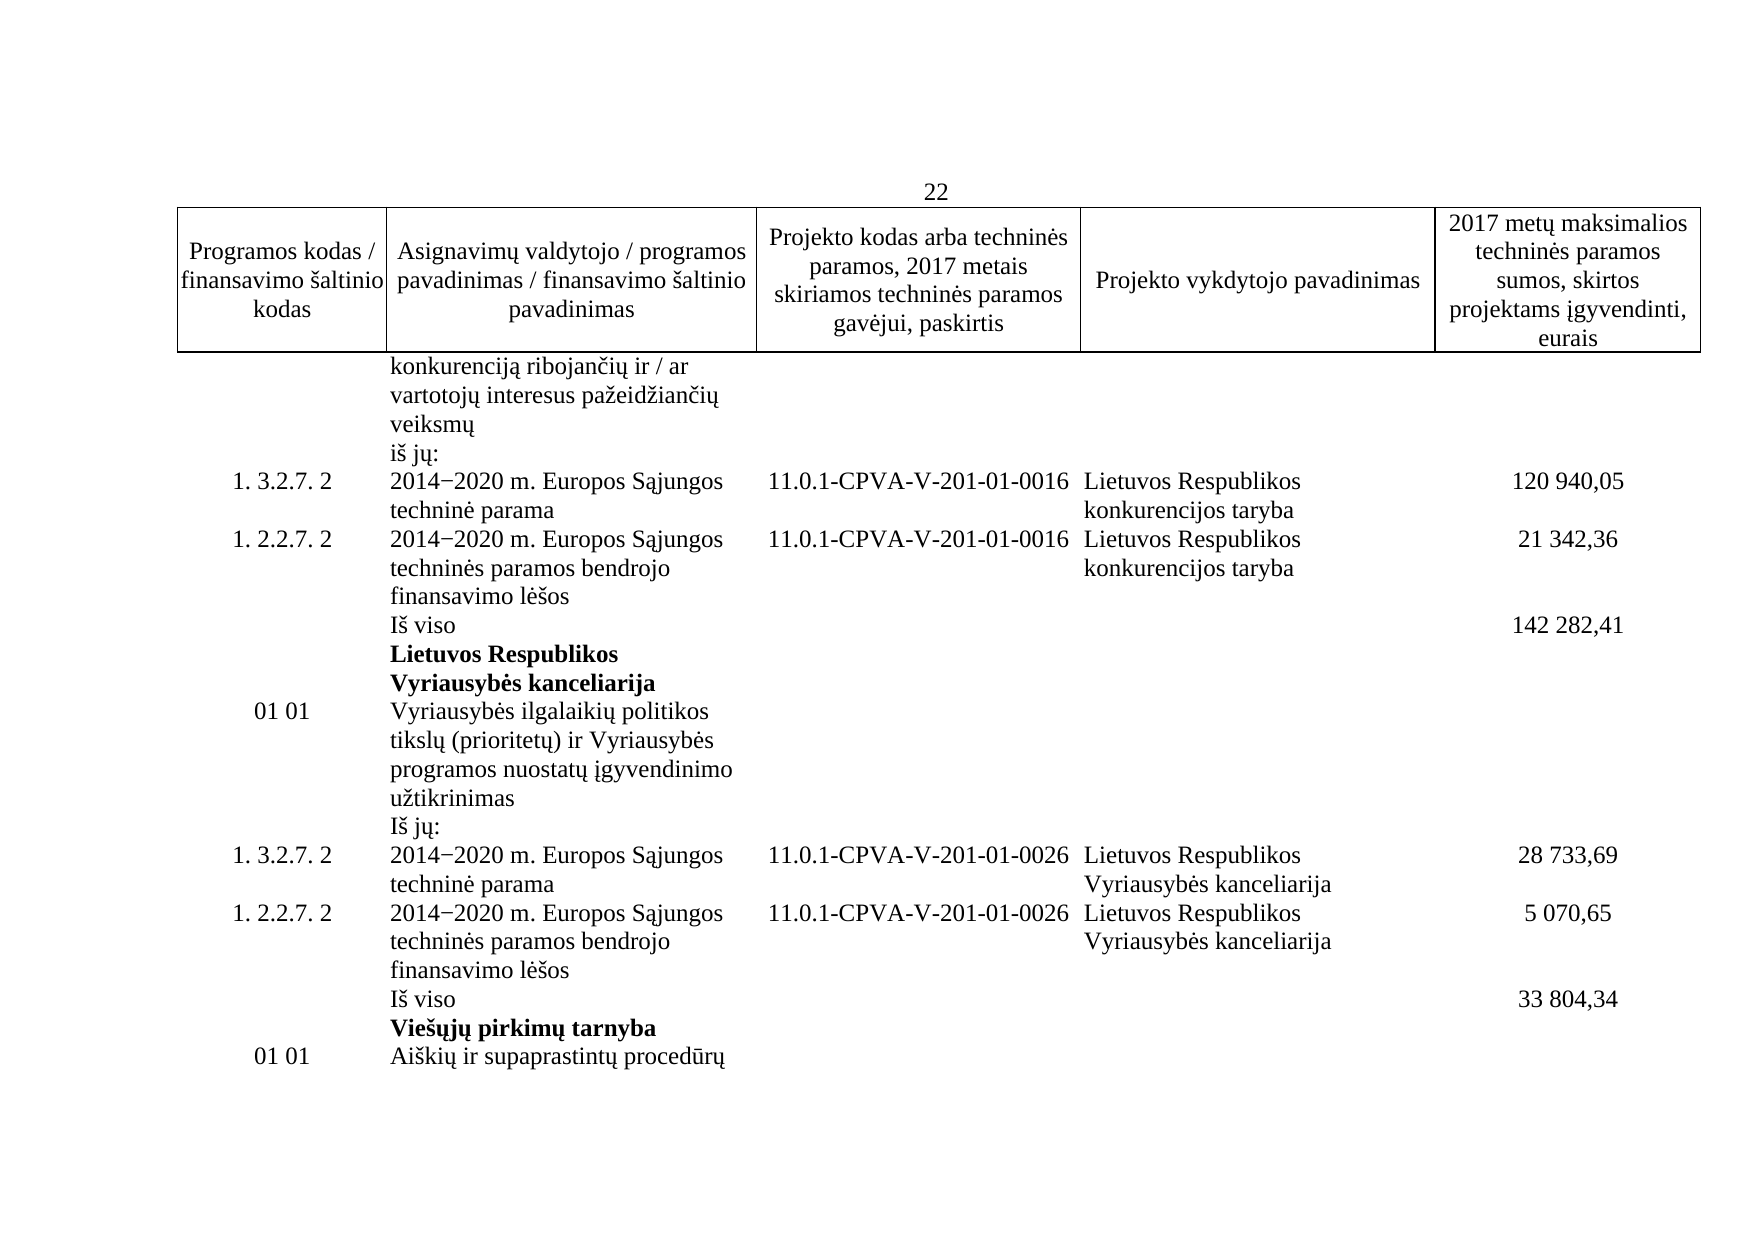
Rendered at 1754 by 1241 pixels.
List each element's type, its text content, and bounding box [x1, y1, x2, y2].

table_cell [1081, 438, 1435, 466]
table_cell [1435, 353, 1701, 438]
table_cell [177, 984, 387, 1013]
table_cell 5 070,65 [1435, 898, 1701, 984]
table_cell [1081, 353, 1435, 438]
table_cell 01 01 [177, 1041, 387, 1070]
table_cell Iš jų: [387, 811, 756, 840]
table_cell [1435, 1041, 1701, 1070]
table_cell [1435, 438, 1701, 466]
table_cell [177, 438, 387, 466]
table_cell 2014−2020 m. Europos Sąjungos techninės paramos bendrojo finansavimo lėšos [387, 524, 756, 610]
table_cell 11.0.1-CPVA-V-201-01-0026 [756, 898, 1081, 984]
table_cell 2014−2020 m. Europos Sąjungos techninė parama [387, 466, 756, 524]
table_cell 1. 3.2.7. 2 [177, 840, 387, 898]
table_cell Lietuvos Respublikos Vyriausybės kanceliarija [1081, 898, 1435, 984]
table_cell [756, 696, 1081, 811]
table_cell [1081, 811, 1435, 840]
table_cell Viešųjų pirkimų tarnyba [387, 1013, 756, 1041]
table_cell Lietuvos Respublikos konkurencijos taryba [1081, 524, 1435, 610]
table_cell [177, 811, 387, 840]
table_cell [177, 1013, 387, 1041]
table_cell 11.0.1-CPVA-V-201-01-0016 [756, 524, 1081, 610]
table_header 2017 metų maksimalios techninės paramos sumos, skirtos projektams įgyvendinti, eurais [1436, 208, 1700, 351]
table_cell [177, 353, 387, 438]
table_cell [1435, 639, 1701, 696]
table_cell [1081, 610, 1435, 639]
table_cell [1435, 811, 1701, 840]
table_cell konkurenciją ribojančių ir / ar vartotojų interesus pažeidžiančių veiksmų [387, 353, 756, 438]
table_cell [756, 1041, 1081, 1070]
table_header Projekto kodas arba techninės paramos, 2017 metais skiriamos techninės paramos gavėjui, paskirtis [757, 208, 1080, 351]
table_cell iš jų: [387, 438, 756, 466]
table_cell 33 804,34 [1435, 984, 1701, 1013]
table_cell [756, 438, 1081, 466]
table_cell [1081, 984, 1435, 1013]
table_cell [177, 639, 387, 696]
table_cell 01 01 [177, 696, 387, 811]
table_header Asignavimų valdytojo / programos pavadinimas / finansavimo šaltinio pavadinimas [387, 208, 756, 351]
table_header Projekto vykdytojo pavadinimas [1081, 208, 1434, 351]
table_cell [756, 1013, 1081, 1041]
table_cell 11.0.1-CPVA-V-201-01-0026 [756, 840, 1081, 898]
table_cell [1081, 1041, 1435, 1070]
table_cell Lietuvos Respublikos Vyriausybės kanceliarija [1081, 840, 1435, 898]
table_cell Vyriausybės ilgalaikių politikos tikslų (prioritetų) ir Vyriausybės programos nuostatų įgyvendinimo užtikrinimas [387, 696, 756, 811]
table_cell [756, 811, 1081, 840]
table_cell Iš viso [387, 610, 756, 639]
table_cell [1435, 696, 1701, 811]
table_cell [756, 610, 1081, 639]
table_cell 28 733,69 [1435, 840, 1701, 898]
table_cell 11.0.1-CPVA-V-201-01-0016 [756, 466, 1081, 524]
table_cell [1081, 696, 1435, 811]
table_cell Lietuvos Respublikos konkurencijos taryba [1081, 466, 1435, 524]
table_cell [756, 984, 1081, 1013]
table_cell [177, 610, 387, 639]
table_cell 1. 2.2.7. 2 [177, 898, 387, 984]
table_cell [756, 353, 1081, 438]
table_cell Iš viso [387, 984, 756, 1013]
table_cell 1. 3.2.7. 2 [177, 466, 387, 524]
table_cell 21 342,36 [1435, 524, 1701, 610]
table_header Programos kodas / finansavimo šaltinio kodas [178, 208, 386, 351]
table_cell [1081, 1013, 1435, 1041]
table_cell Lietuvos Respublikos Vyriausybės kanceliarija [387, 639, 756, 696]
table_cell [756, 639, 1081, 696]
table_cell 120 940,05 [1435, 466, 1701, 524]
table_cell [1435, 1013, 1701, 1041]
table_cell [1081, 639, 1435, 696]
table_cell 2014−2020 m. Europos Sąjungos techninės paramos bendrojo finansavimo lėšos [387, 898, 756, 984]
table_cell 2014−2020 m. Europos Sąjungos techninė parama [387, 840, 756, 898]
table_cell Aiškių ir supaprastintų procedūrų [387, 1041, 756, 1070]
table_cell 142 282,41 [1435, 610, 1701, 639]
table_cell 1. 2.2.7. 2 [177, 524, 387, 610]
